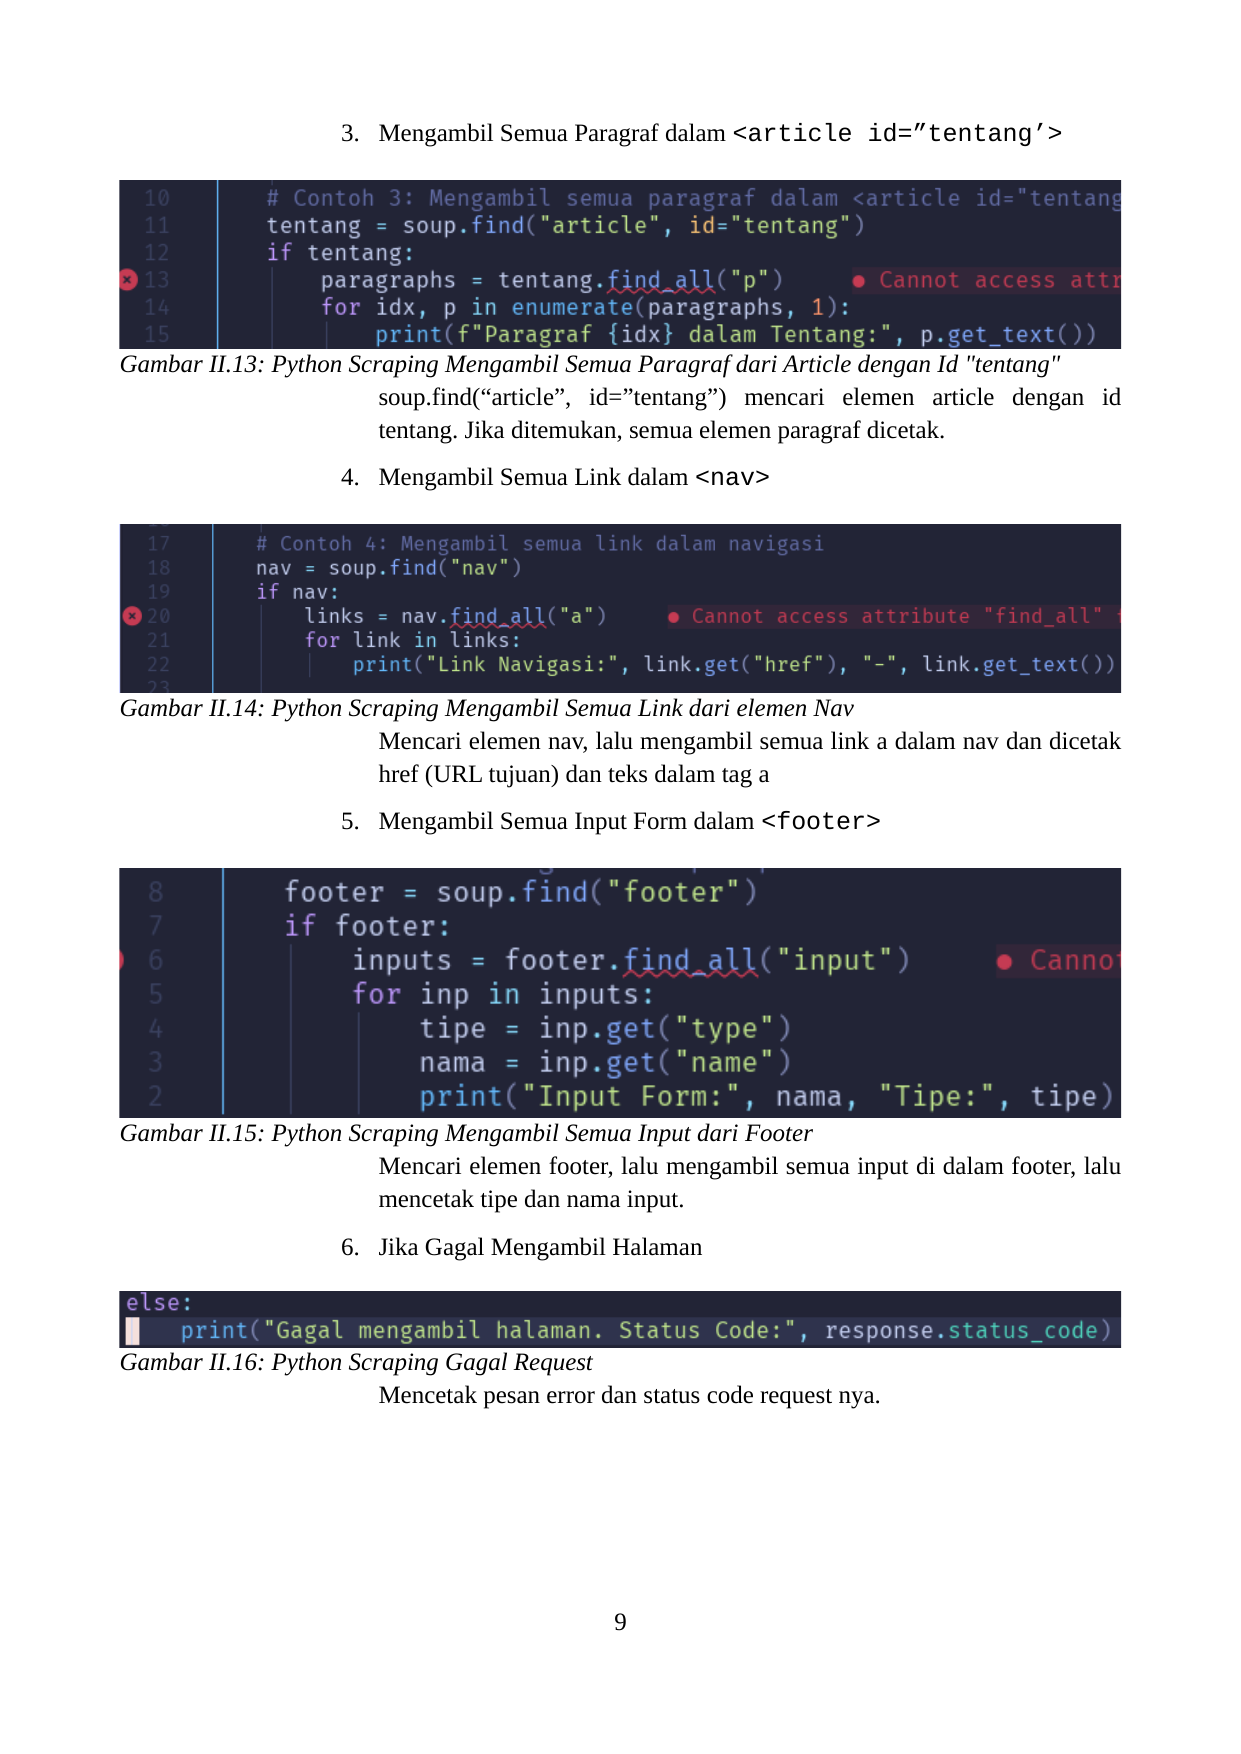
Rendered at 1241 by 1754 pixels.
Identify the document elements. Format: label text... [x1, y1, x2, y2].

list Gambar II.16: Python Scraping Gagal Request [119, 1348, 1121, 1376]
picture [119, 868, 1122, 1118]
list Mencetak pesan error dan status code request nya. [341, 1348, 1122, 1409]
list Mencari elemen footer, lalu mengambil semua input di dalam footer, lalu mencetak tipe dan nama input. [341, 1118, 1122, 1213]
list Mengambil Semua Link dalam <nav> [341, 462, 1122, 493]
list Jika Gagal Mengambil Halaman [341, 1232, 1122, 1260]
picture [119, 180, 1122, 349]
list [119, 512, 1122, 524]
list Mengambil Semua Paragraf dalam <article id=”tentang’> [341, 118, 1122, 149]
picture [119, 1291, 1122, 1348]
list Mencari elemen nav, lalu mengambil semua link a dalam nav dan dicetak href (URL tujuan) dan teks dalam tag a [341, 693, 1122, 788]
list Mengambil Semua Input Form dalam <footer> [341, 806, 1122, 837]
list [119, 856, 1122, 868]
list [119, 1279, 1122, 1291]
list soup.find(“article”, id=”tentang”) mencari elemen article dengan id tentang. Jika ditemukan, semua elemen paragraf dicetak. [341, 349, 1122, 443]
list Gambar II.13: Python Scraping Mengambil Semua Paragraf dari Article dengan Id "tentang" [119, 349, 1121, 377]
picture [119, 524, 1122, 693]
list Gambar II.15: Python Scraping Mengambil Semua Input dari Footer [119, 1118, 1121, 1147]
list Gambar II.14: Python Scraping Mengambil Semua Link dari elemen Nav [119, 693, 1121, 722]
list [119, 168, 1122, 180]
